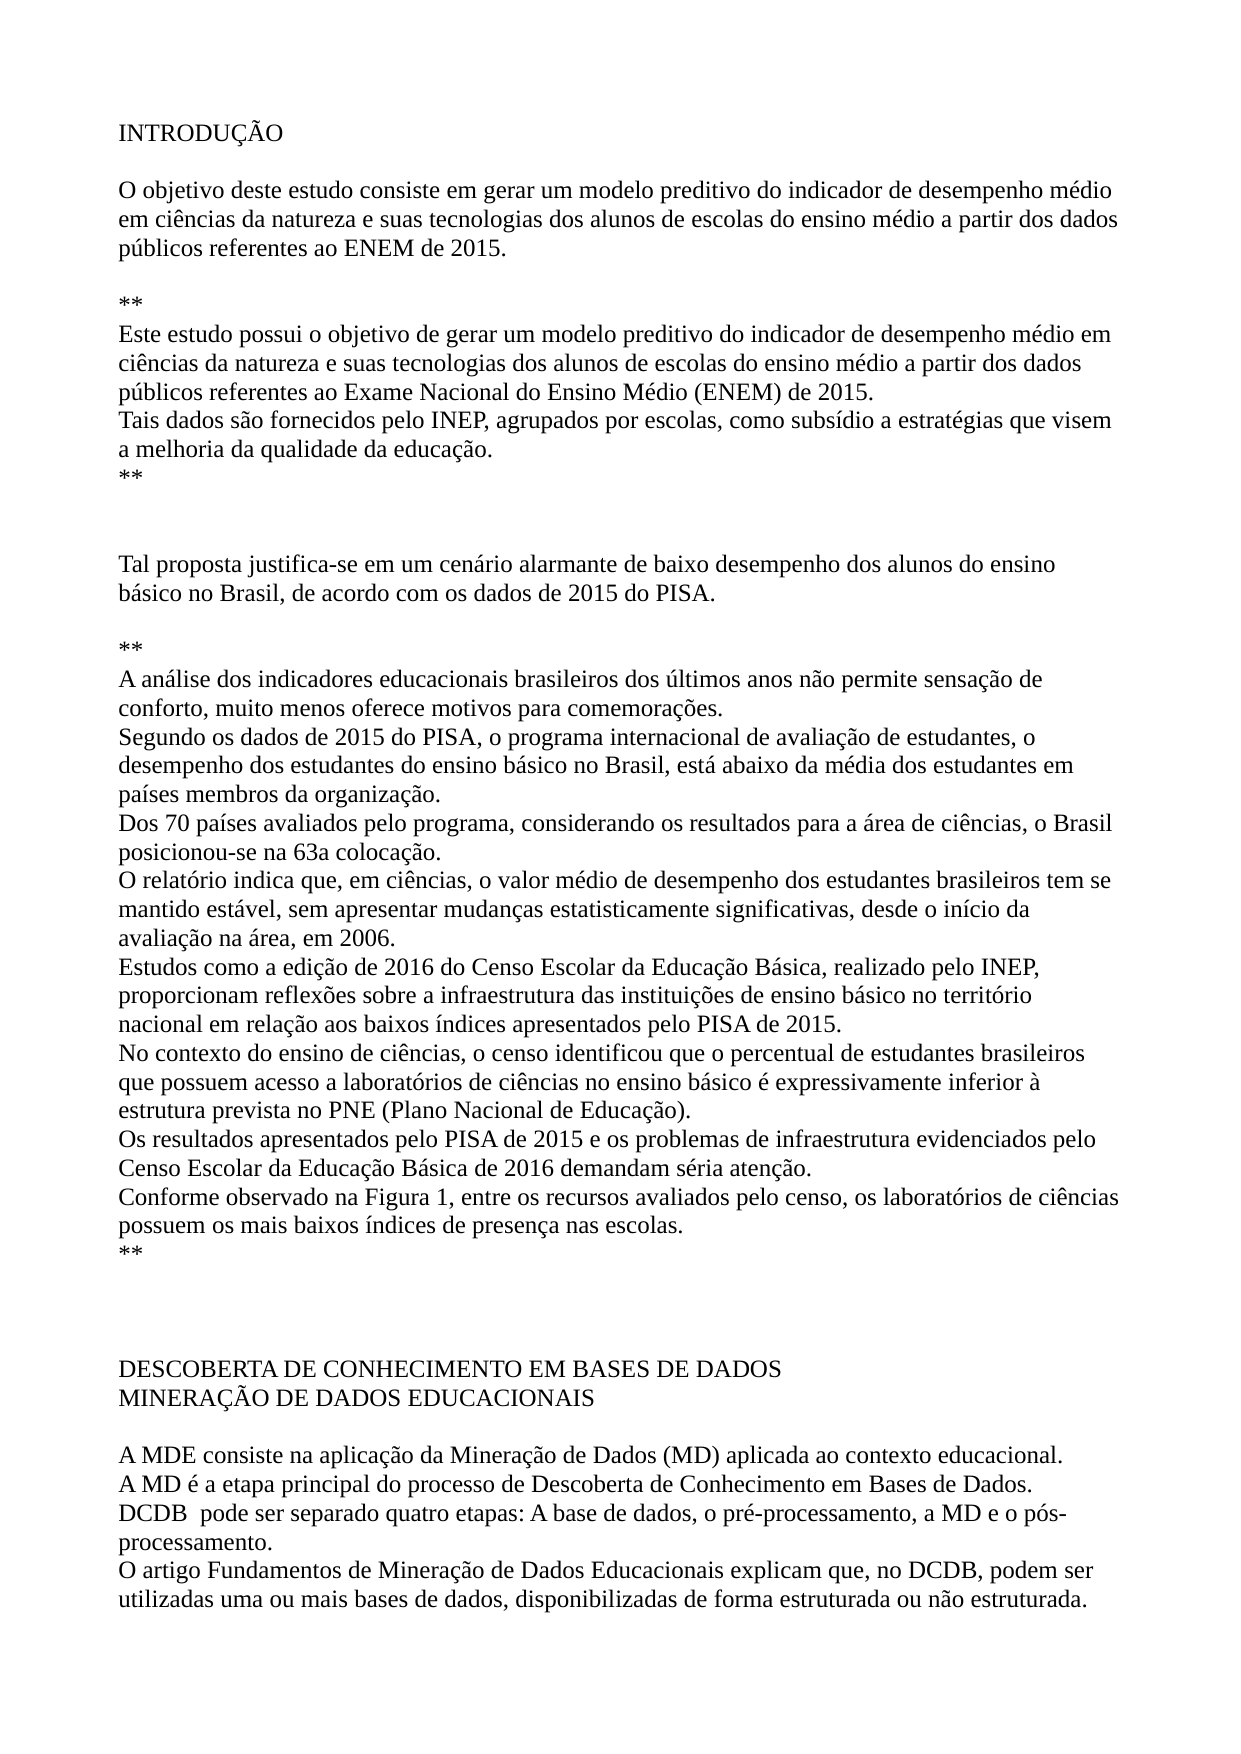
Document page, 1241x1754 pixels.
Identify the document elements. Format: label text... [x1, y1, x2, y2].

text Tal proposta justifica-se em um cenário alarmante de baixo desempenho dos alunos do ensino básico no Brasil, de acordo com os dados de 2015 do PISA. [118, 549, 1122, 607]
text O objetivo deste estudo consiste em gerar um modelo preditivo do indicador de desempenho médio em ciências da natureza e suas tecnologias dos alunos de escolas do ensino médio a partir dos dados públicos referentes ao ENEM de 2015. [118, 176, 1122, 262]
text MINERAÇÃO DE DADOS EDUCACIONAIS [118, 1383, 1122, 1412]
text A MDE consiste na aplicação da Mineração de Dados (MD) aplicada ao contexto educacional. [118, 1441, 1122, 1469]
text A MD é a etapa principal do processo de Descoberta de Conhecimento em Bases de Dados. [118, 1469, 1122, 1498]
text INTRODUÇÃO [118, 118, 1122, 147]
text No contexto do ensino de ciências, o censo identificou que o percentual de estudantes brasileiros que possuem acesso a laboratórios de ciências no ensino básico é expressivamente inferior à estrutura prevista no PNE (Plano Nacional de Educação). [118, 1038, 1122, 1124]
text DCDB pode ser separado quatro etapas: A base de dados, o pré-processamento, a MD e o pós-processamento. [118, 1498, 1122, 1556]
text Tais dados são fornecidos pelo INEP, agrupados por escolas, como subsídio a estratégias que visem a melhoria da qualidade da educação. [118, 406, 1122, 463]
text DESCOBERTA DE CONHECIMENTO EM BASES DE DADOS [118, 1354, 1122, 1383]
text O artigo Fundamentos de Mineração de Dados Educacionais explicam que, no DCDB, podem ser utilizadas uma ou mais bases de dados, disponibilizadas de forma estruturada ou não estruturada. [118, 1556, 1122, 1613]
text Conforme observado na Figura 1, entre os recursos avaliados pelo censo, os laboratórios de ciências possuem os mais baixos índices de presença nas escolas. [118, 1182, 1122, 1239]
text ** [118, 463, 1122, 492]
text O relatório indica que, em ciências, o valor médio de desempenho dos estudantes brasileiros tem se mantido estável, sem apresentar mudanças estatisticamente significativas, desde o início da avaliação na área, em 2006. [118, 866, 1122, 952]
text Segundo os dados de 2015 do PISA, o programa internacional de avaliação de estudantes, o desempenho dos estudantes do ensino básico no Brasil, está abaixo da média dos estudantes em países membros da organização. [118, 722, 1122, 808]
text ** [118, 1239, 1122, 1268]
text Estudos como a edição de 2016 do Censo Escolar da Educação Básica, realizado pelo INEP, proporcionam reflexões sobre a infraestrutura das instituições de ensino básico no território nacional em relação aos baixos índices apresentados pelo PISA de 2015. [118, 952, 1122, 1038]
text ** [118, 636, 1122, 664]
text Este estudo possui o objetivo de gerar um modelo preditivo do indicador de desempenho médio em ciências da natureza e suas tecnologias dos alunos de escolas do ensino médio a partir dos dados públicos referentes ao Exame Nacional do Ensino Médio (ENEM) de 2015. [118, 319, 1122, 406]
text Dos 70 países avaliados pelo programa, considerando os resultados para a área de ciências, o Brasil posicionou-se na 63a colocação. [118, 808, 1122, 866]
text ** [118, 291, 1122, 319]
text A análise dos indicadores educacionais brasileiros dos últimos anos não permite sensação de conforto, muito menos oferece motivos para comemorações. [118, 664, 1122, 722]
text Os resultados apresentados pelo PISA de 2015 e os problemas de infraestrutura evidenciados pelo Censo Escolar da Educação Básica de 2016 demandam séria atenção. [118, 1124, 1122, 1182]
